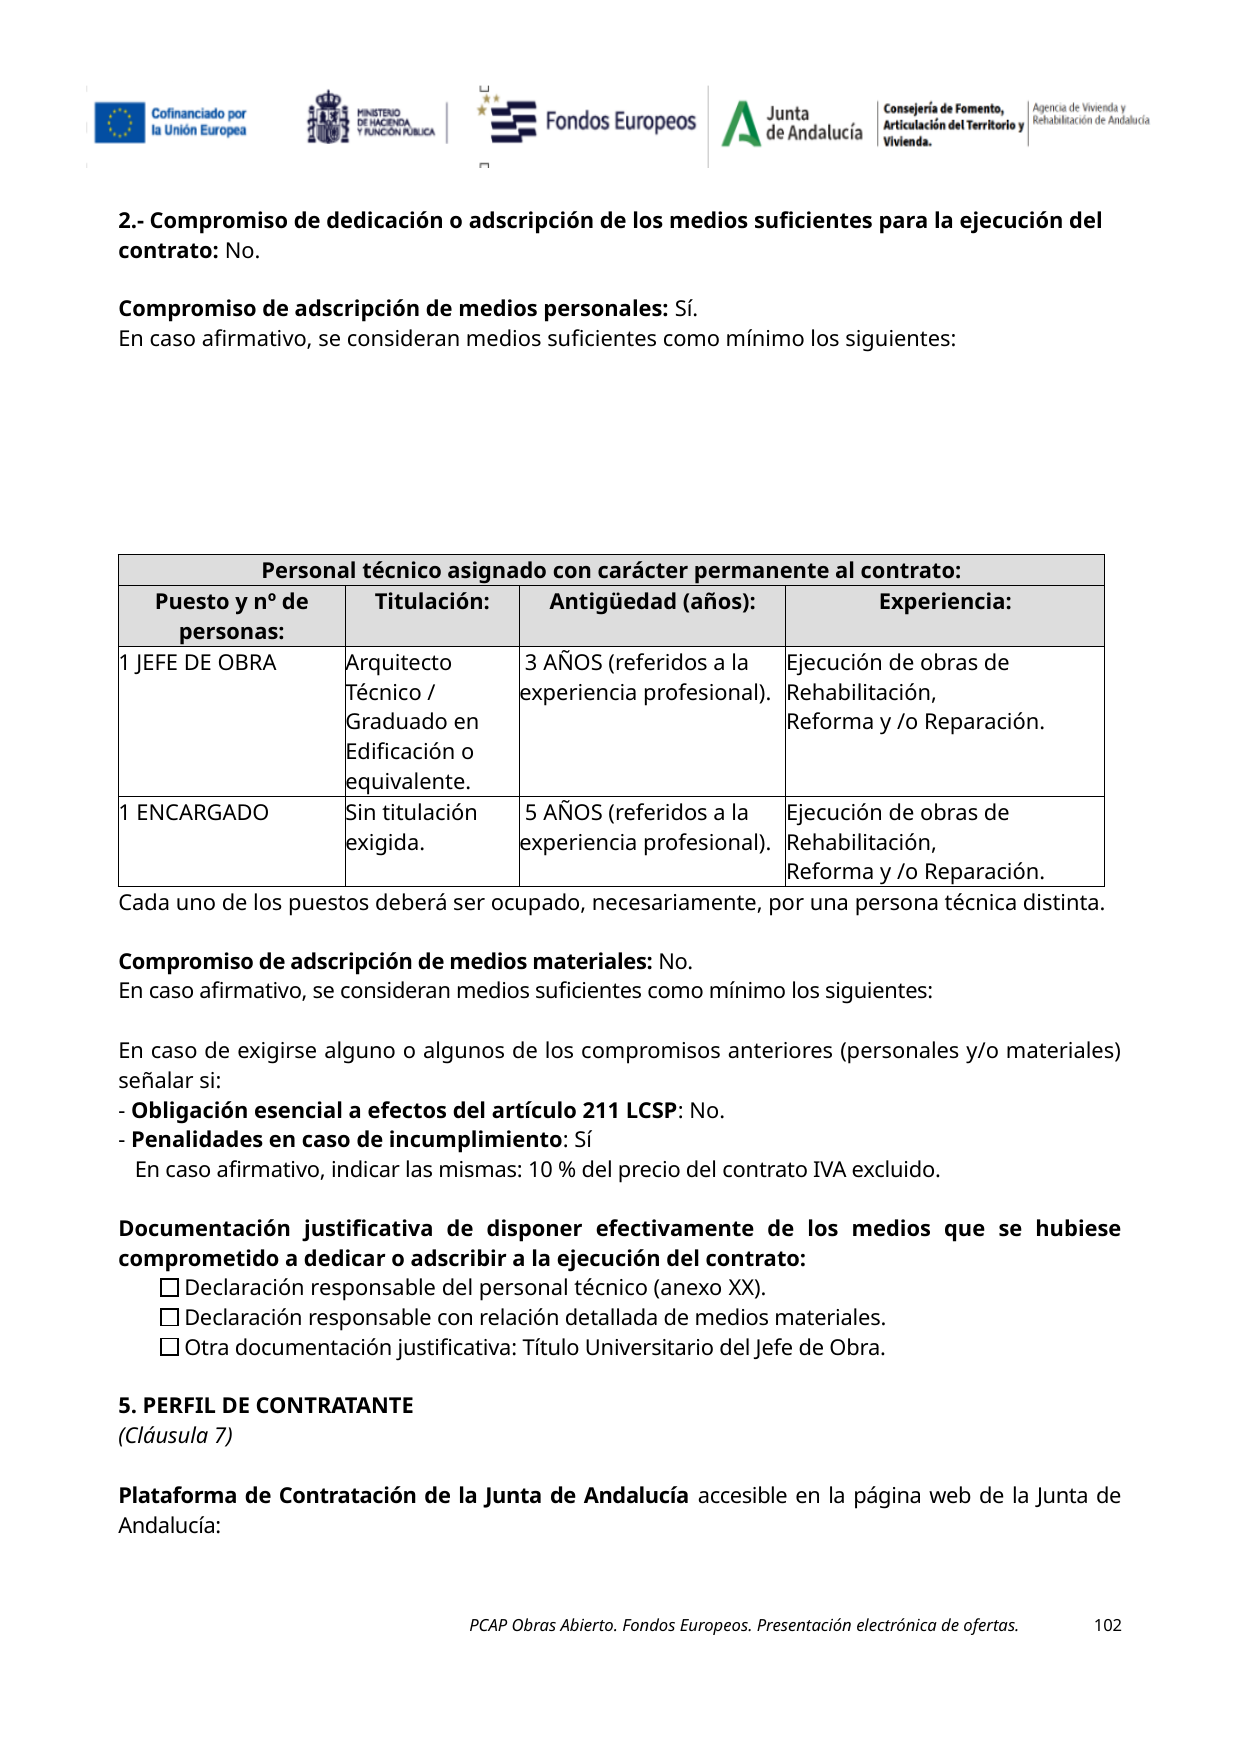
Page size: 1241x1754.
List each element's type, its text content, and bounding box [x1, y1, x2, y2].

table_cell Titulación: [346, 586, 519, 646]
table_cell Antigüedad (años): [520, 586, 785, 646]
text En caso afirmativo, se consideran medios suficientes como mínimo los siguientes: [118, 323, 1122, 353]
table_cell 1 JEFE DE OBRA [119, 647, 345, 796]
text - Obligación esencial a efectos del artículo 211 LCSP: No. [118, 1095, 1122, 1124]
text Declaración responsable del personal técnico (anexo XX). [118, 1272, 1122, 1302]
text - Penalidades en caso de incumplimiento: Sí [118, 1124, 1122, 1154]
text Compromiso de adscripción de medios personales: Sí. [118, 293, 1122, 323]
table_cell 1 ENCARGADO [119, 797, 345, 886]
table_header Personal técnico asignado con carácter permanente al contrato: [119, 555, 1104, 585]
table_cell Arquitecto Técnico / Graduado en Edificación o equivalente. [346, 647, 519, 796]
picture [86, 81, 1164, 168]
table_cell Ejecución de obras de Rehabilitación, Reforma y /o Reparación. [786, 647, 1104, 796]
table_cell Ejecución de obras de Rehabilitación, Reforma y /o Reparación. [786, 797, 1104, 886]
text 5. PERFIL DE CONTRATANTE [118, 1391, 1122, 1420]
text En caso afirmativo, indicar las mismas: 10 % del precio del contrato IVA excluido. [118, 1154, 1122, 1184]
table_cell Puesto y nº de personas: [119, 586, 345, 646]
table_cell 3 AÑOS (referidos a la experiencia profesional). [520, 647, 785, 796]
text En caso de exigirse alguno o algunos de los compromisos anteriores (personales y/o materiales) señalar si: [118, 1035, 1122, 1095]
text Declaración responsable con relación detallada de medios materiales. [118, 1302, 1122, 1332]
table_cell Sin titulación exigida. [346, 797, 519, 886]
text Plataforma de Contratación de la Junta de Andalucía accesible en la página web de la Junta de Andalucía: [118, 1480, 1122, 1539]
text 2.- Compromiso de dedicación o adscripción de los medios suficientes para la ejecución del contrato: No. [118, 205, 1122, 265]
table_cell 5 AÑOS (referidos a la experiencia profesional). [520, 797, 785, 886]
text Compromiso de adscripción de medios materiales: No. [118, 946, 1122, 976]
table_cell Experiencia: [786, 586, 1104, 646]
text Documentación justificativa de disponer efectivamente de los medios que se hubiese comprometido a dedicar o adscribir a la ejecución del contrato: [118, 1213, 1122, 1272]
text (Cláusula 7) [118, 1420, 1122, 1450]
text En caso afirmativo, se consideran medios suficientes como mínimo los siguientes: [118, 976, 1122, 1005]
text Cada uno de los puestos deberá ser ocupado, necesariamente, por una persona técnica distinta. [118, 887, 1122, 917]
text Otra documentación justificativa: Título Universitario del Jefe de Obra. [118, 1332, 1122, 1362]
